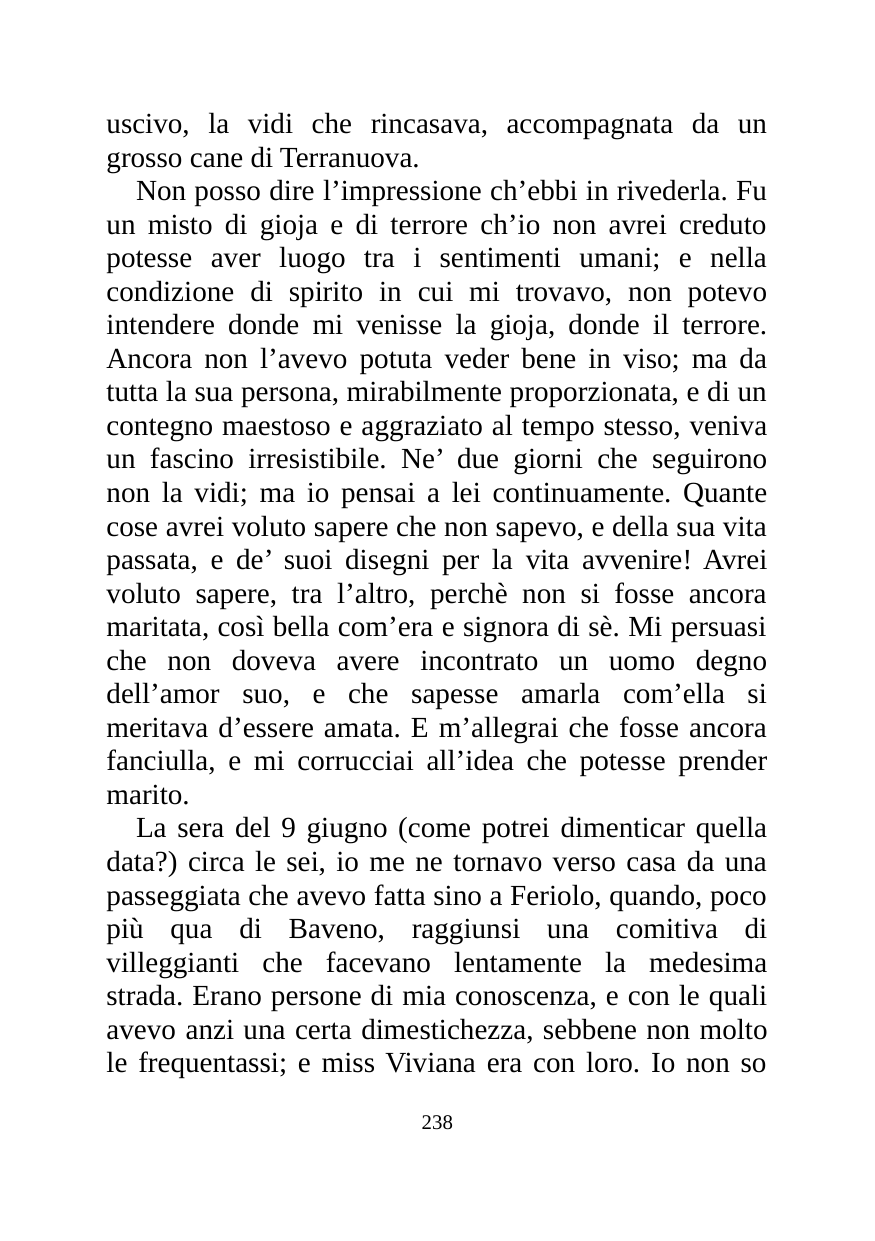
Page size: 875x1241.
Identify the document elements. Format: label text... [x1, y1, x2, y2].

text uscivo, la vidi che rincasava, accompagnata da un grosso cane di Terranuova. [106, 106, 768, 173]
text La sera del 9 giugno (come potrei dimenticar quella data?) circa le sei, io me ne tornavo verso casa da una passeggiata che avevo fatta sino a Feriolo, quando, poco più qua di Baveno, raggiunsi una comitiva di villeggianti che facevano lentamente la medesima strada. Erano persone di mia conoscenza, e con le quali avevo anzi una certa dimestichezza, sebbene non molto le frequentassi; e miss Viviana era con loro. Io non so [106, 811, 768, 1079]
text Non posso dire l’impressione ch’ebbi in rivederla. Fu un misto di gioja e di terrore ch’io non avrei creduto potesse aver luogo tra i sentimenti umani; e nella condizione di spirito in cui mi trovavo, non potevo intendere donde mi venisse la gioja, donde il terrore. Ancora non l’avevo potuta veder bene in viso; ma da tutta la sua persona, mirabilmente proporzionata, e di un contegno maestoso e aggraziato al tempo stesso, veniva un fascino irresistibile. Ne’ due giorni che seguirono non la vidi; ma io pensai a lei continuamente. Quante cose avrei voluto sapere che non sapevo, e della sua vita passata, e de’ suoi disegni per la vita avvenire! Avrei voluto sapere, tra l’altro, perchè non si fosse ancora maritata, così bella com’era e signora di sè. Mi persuasi che non doveva avere incontrato un uomo degno dell’amor suo, e che sapesse amarla com’ella si meritava d’essere amata. E m’allegrai che fosse ancora fanciulla, e mi corrucciai all’idea che potesse prender marito. [106, 173, 768, 811]
